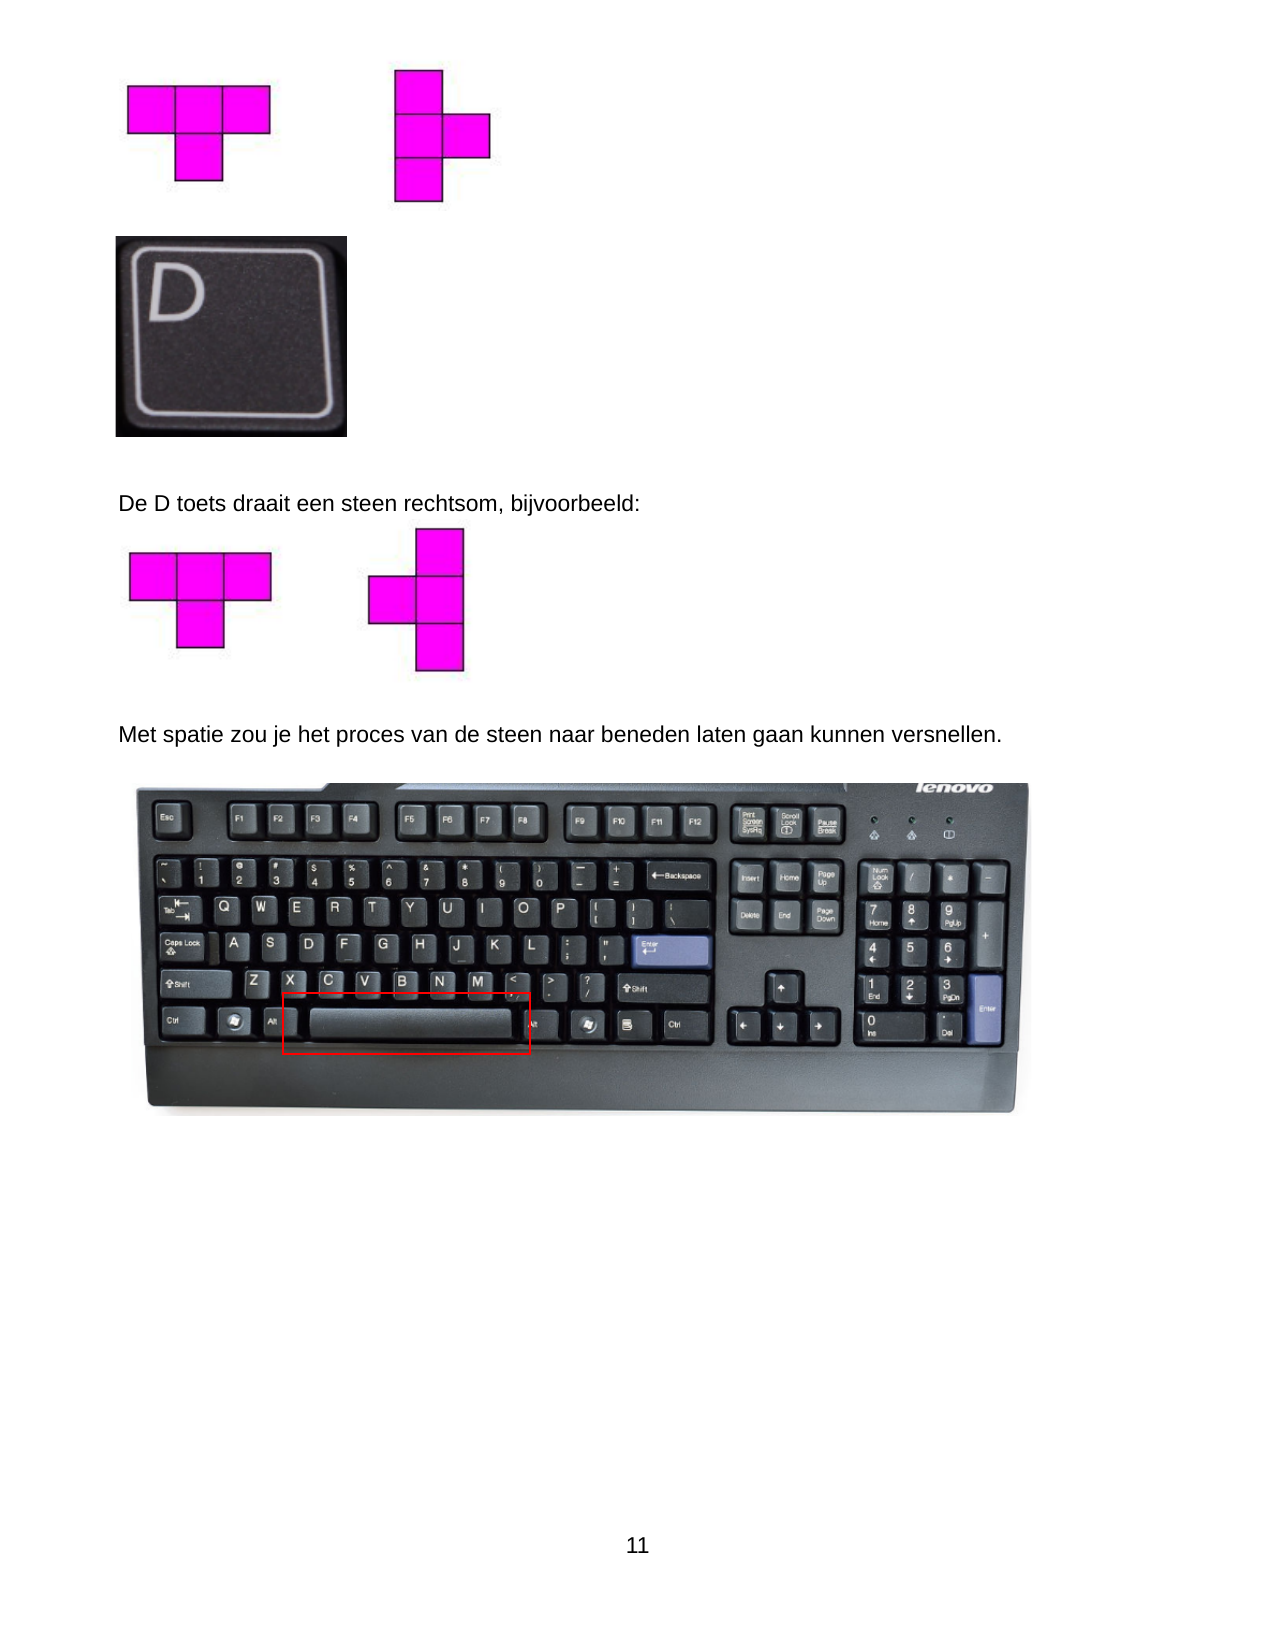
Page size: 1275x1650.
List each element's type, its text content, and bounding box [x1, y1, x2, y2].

text De D toets draait een steen rechtsom, bijvoorbeeld: [118, 490, 1157, 517]
text Met spatie zou je het proces van de steen naar beneden laten gaan kunnen versnellen. [118, 721, 1157, 747]
